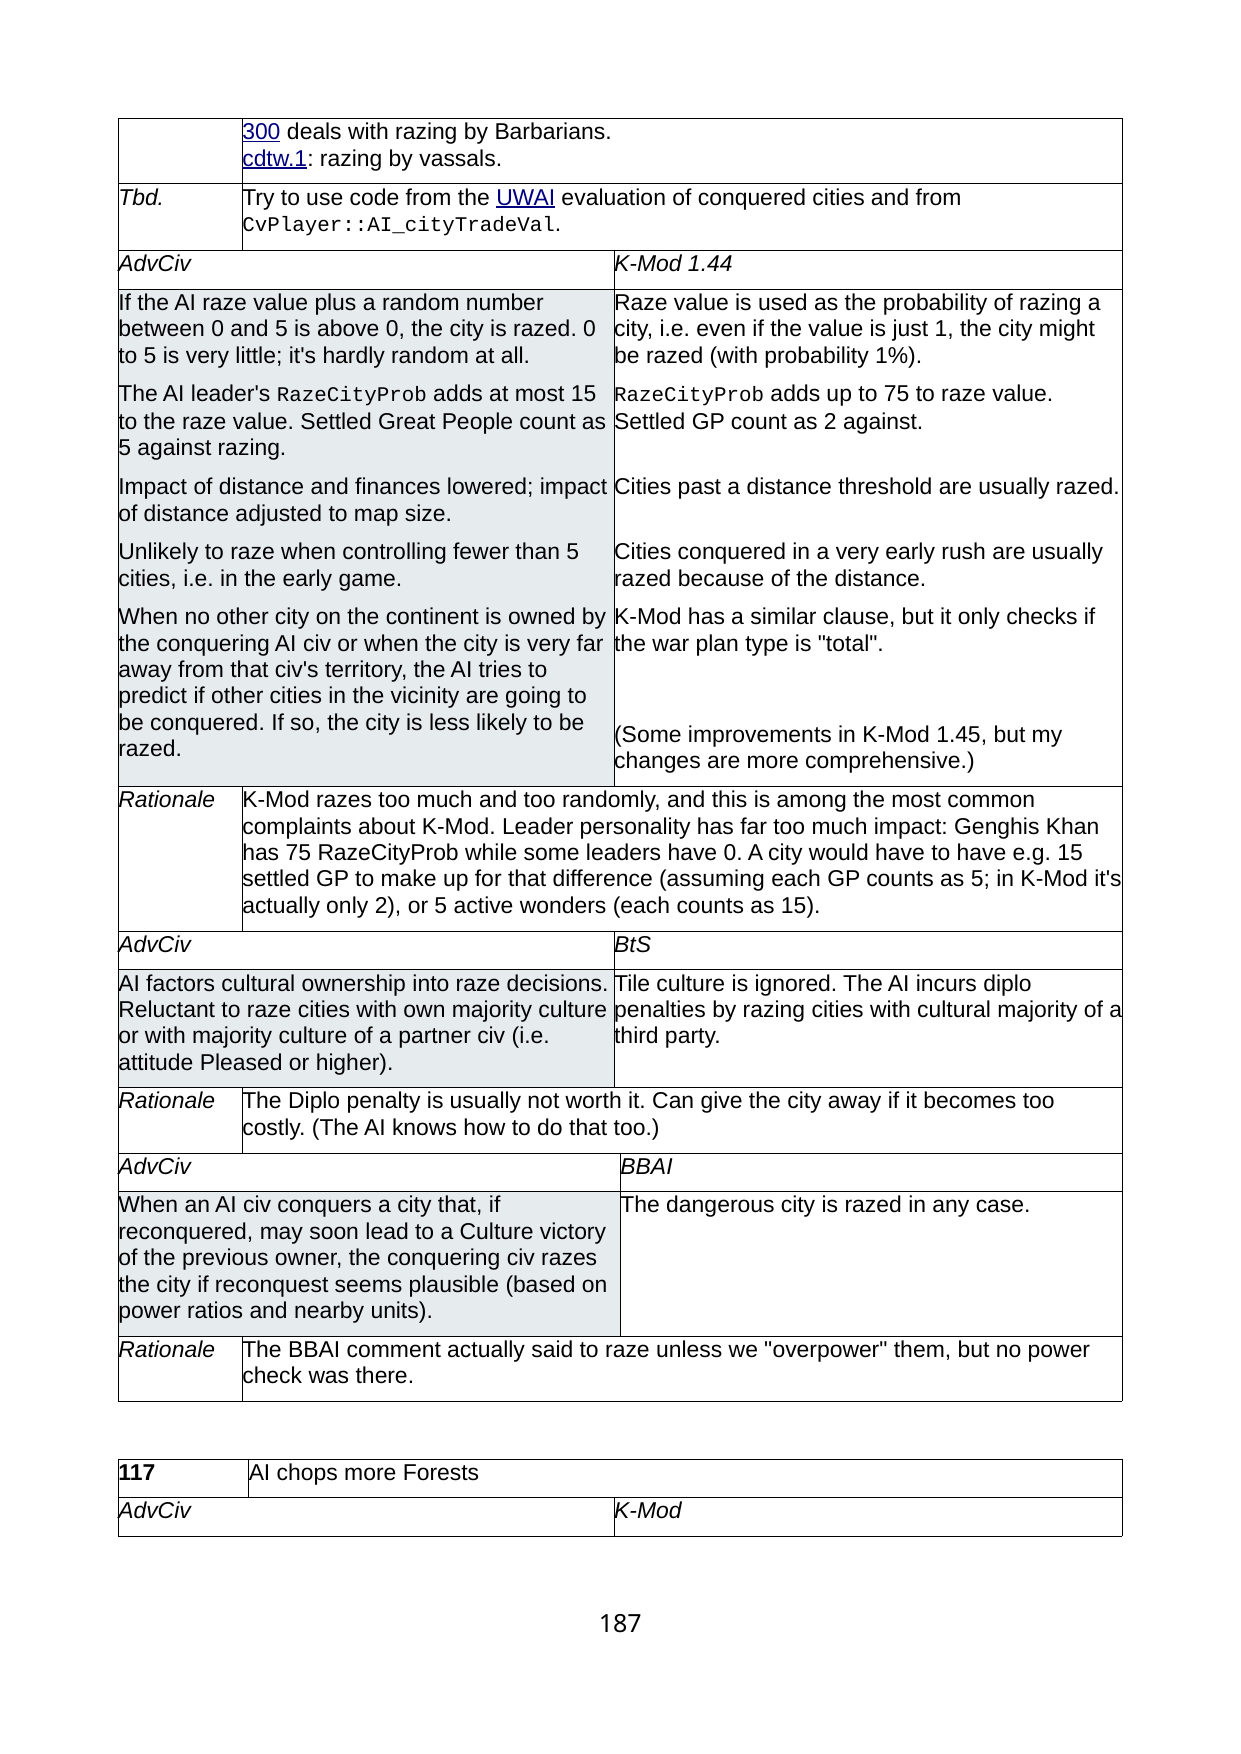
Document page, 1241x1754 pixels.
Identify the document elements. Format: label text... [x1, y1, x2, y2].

table_cell The dangerous city is razed in any case. [621, 1192, 1122, 1336]
table_cell Tile culture is ignored. The AI incurs diplo penalties by razing cities with cultural majority of a third party. [615, 970, 1122, 1087]
table_cell AdvCiv [119, 1154, 620, 1191]
table_cell K-Mod [615, 1498, 1122, 1536]
table_cell The Diplo penalty is usually not worth it. Can give the city away if it becomes too costly. (The AI knows how to do that too.) [243, 1088, 1122, 1152]
table_cell The BBAI comment actually said to raze unless we "overpower" them, but no power check was there. [243, 1337, 1122, 1401]
table_cell Rationale [119, 787, 242, 931]
table_cell AdvCiv [119, 1498, 614, 1536]
table_cell When an AI civ conquers a city that, if reconquered, may soon lead to a Culture victory of the previous owner, the conquering civ razes the city if reconquest seems plausible (based on power ratios and nearby units). [119, 1192, 620, 1336]
table_cell BtS [615, 932, 1122, 969]
table_cell AdvCiv [119, 251, 614, 289]
table_cell AdvCiv [119, 932, 614, 969]
table_cell K-Mod razes too much and too randomly, and this is among the most common complaints about K-Mod. Leader personality has far too much impact: Genghis Khan has 75 RazeCityProb while some leaders have 0. A city would have to have e.g. 15 settled GP to make up for that difference (assuming each GP counts as 5; in K-Mod it's actually only 2), or 5 active wonders (each counts as 15). [243, 787, 1122, 931]
table_cell 300 deals with razing by Barbarians. cdtw.1: razing by vassals. [243, 119, 1122, 183]
table_cell [119, 119, 242, 183]
table_cell Tbd. [119, 184, 242, 250]
table_cell AI factors cultural ownership into raze decisions. Reluctant to raze cities with own majority culture or with majority culture of a partner civ (i.e. attitude Pleased or higher). [119, 970, 614, 1087]
table_cell BBAI [621, 1154, 1122, 1191]
table_cell Raze value is used as the probability of razing a city, i.e. even if the value is just 1, the city might be razed (with probability 1%). RazeCityProb adds up to 75 to raze value. Settled GP count as 2 against. Cities past a distance threshold are usually razed. Cities conquered in a very early rush are usually razed because of the distance. K-Mod has a similar clause, but it only checks if the war plan type is "total". (Some improvements in K-Mod 1.45, but my changes are more comprehensive.) [615, 290, 1122, 786]
table_header AI chops more Forests [249, 1460, 1122, 1497]
table_cell Rationale [119, 1337, 242, 1401]
table_header 117 [119, 1460, 248, 1497]
table_cell Try to use code from the UWAI evaluation of conquered cities and from CvPlayer::AI_cityTradeVal. [243, 184, 1122, 250]
table_cell Rationale [119, 1088, 242, 1152]
table_cell K-Mod 1.44 [615, 251, 1122, 289]
table_cell If the AI raze value plus a random number between 0 and 5 is above 0, the city is razed. 0 to 5 is very little; it's hardly random at all. The AI leader's RazeCityProb adds at most 15 to the raze value. Settled Great People count as 5 against razing. Impact of distance and finances lowered; impact of distance adjusted to map size. Unlikely to raze when controlling fewer than 5 cities, i.e. in the early game. When no other city on the continent is owned by the conquering AI civ or when the city is very far away from that civ's territory, the AI tries to predict if other cities in the vicinity are going to be conquered. If so, the city is less likely to be razed. [119, 290, 614, 786]
